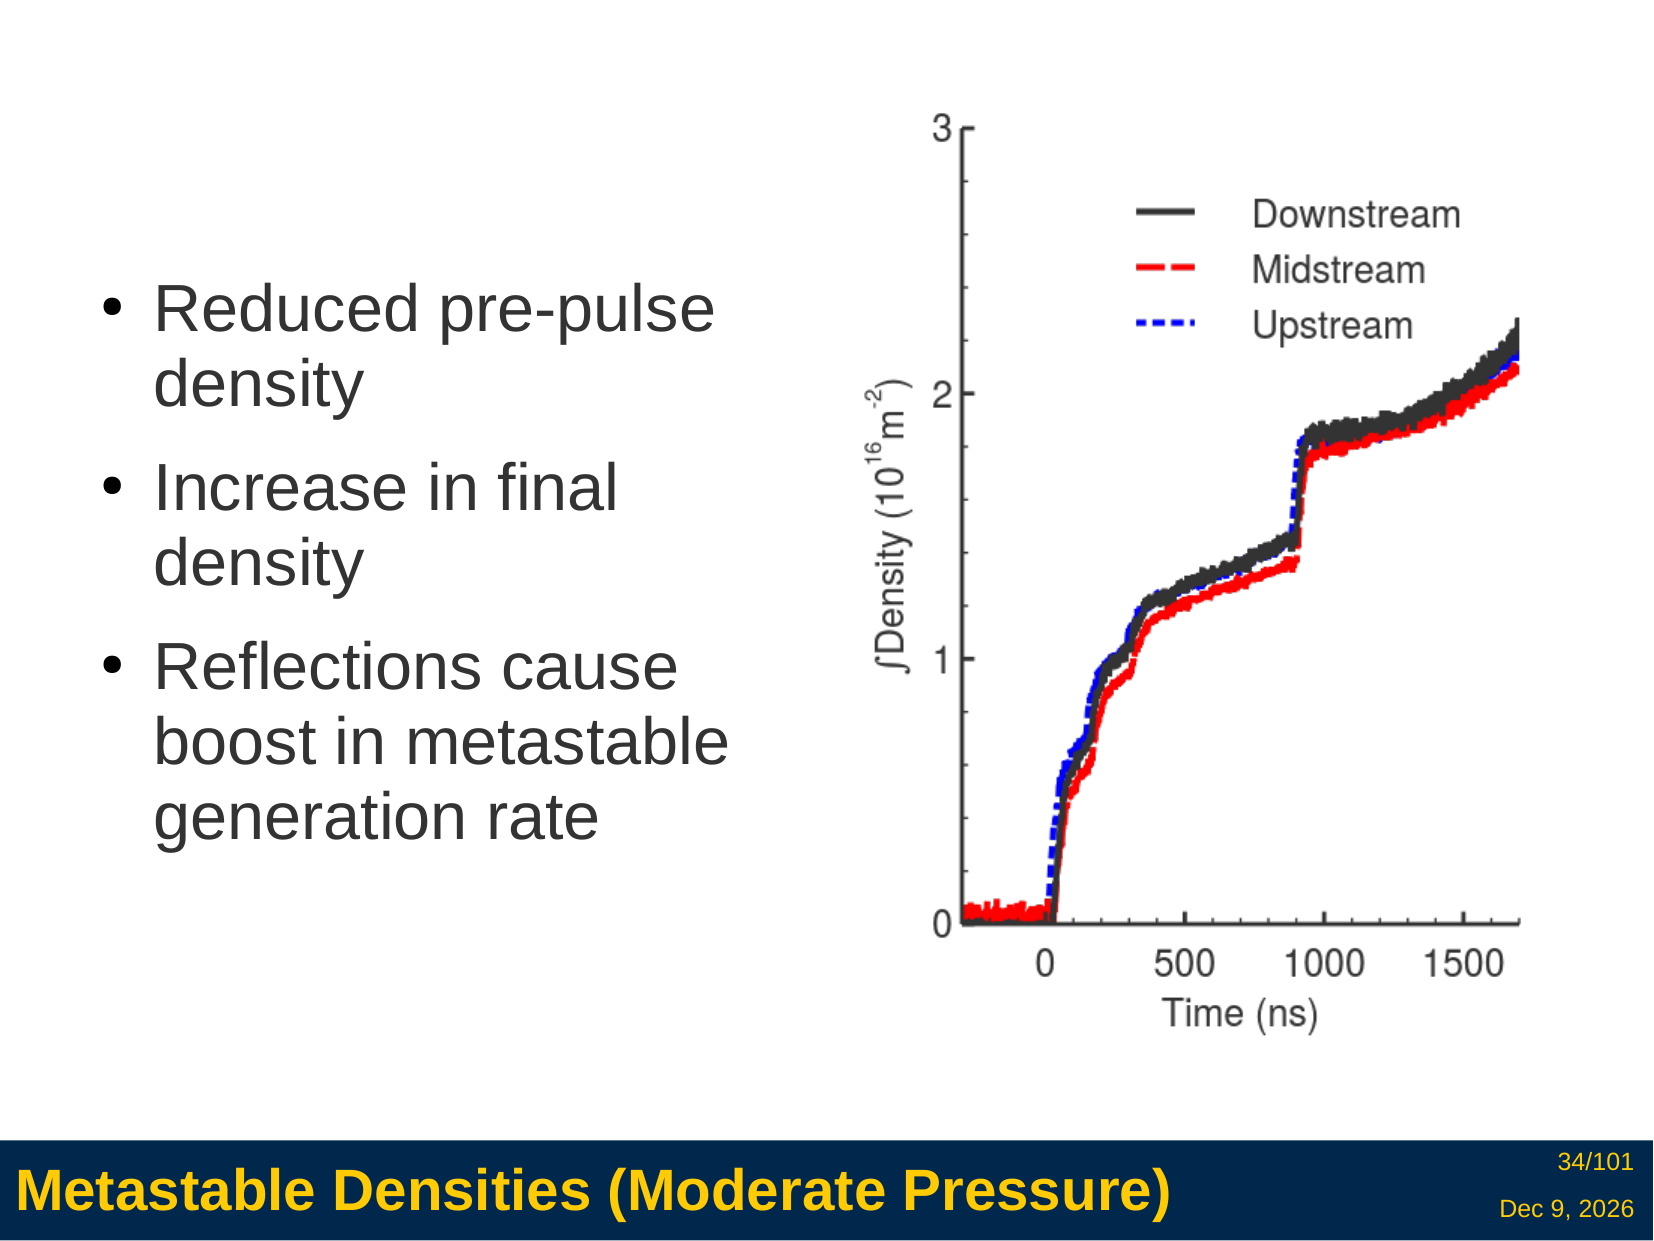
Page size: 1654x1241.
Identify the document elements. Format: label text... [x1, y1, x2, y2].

list Reduced pre-pulse density Increase in final density Reflections cause boost in metastable generation rate [82, 75, 809, 1051]
picture [812, 91, 1557, 1037]
title Metastable Densities (Moderate Pressure) [14, 1140, 1380, 1241]
